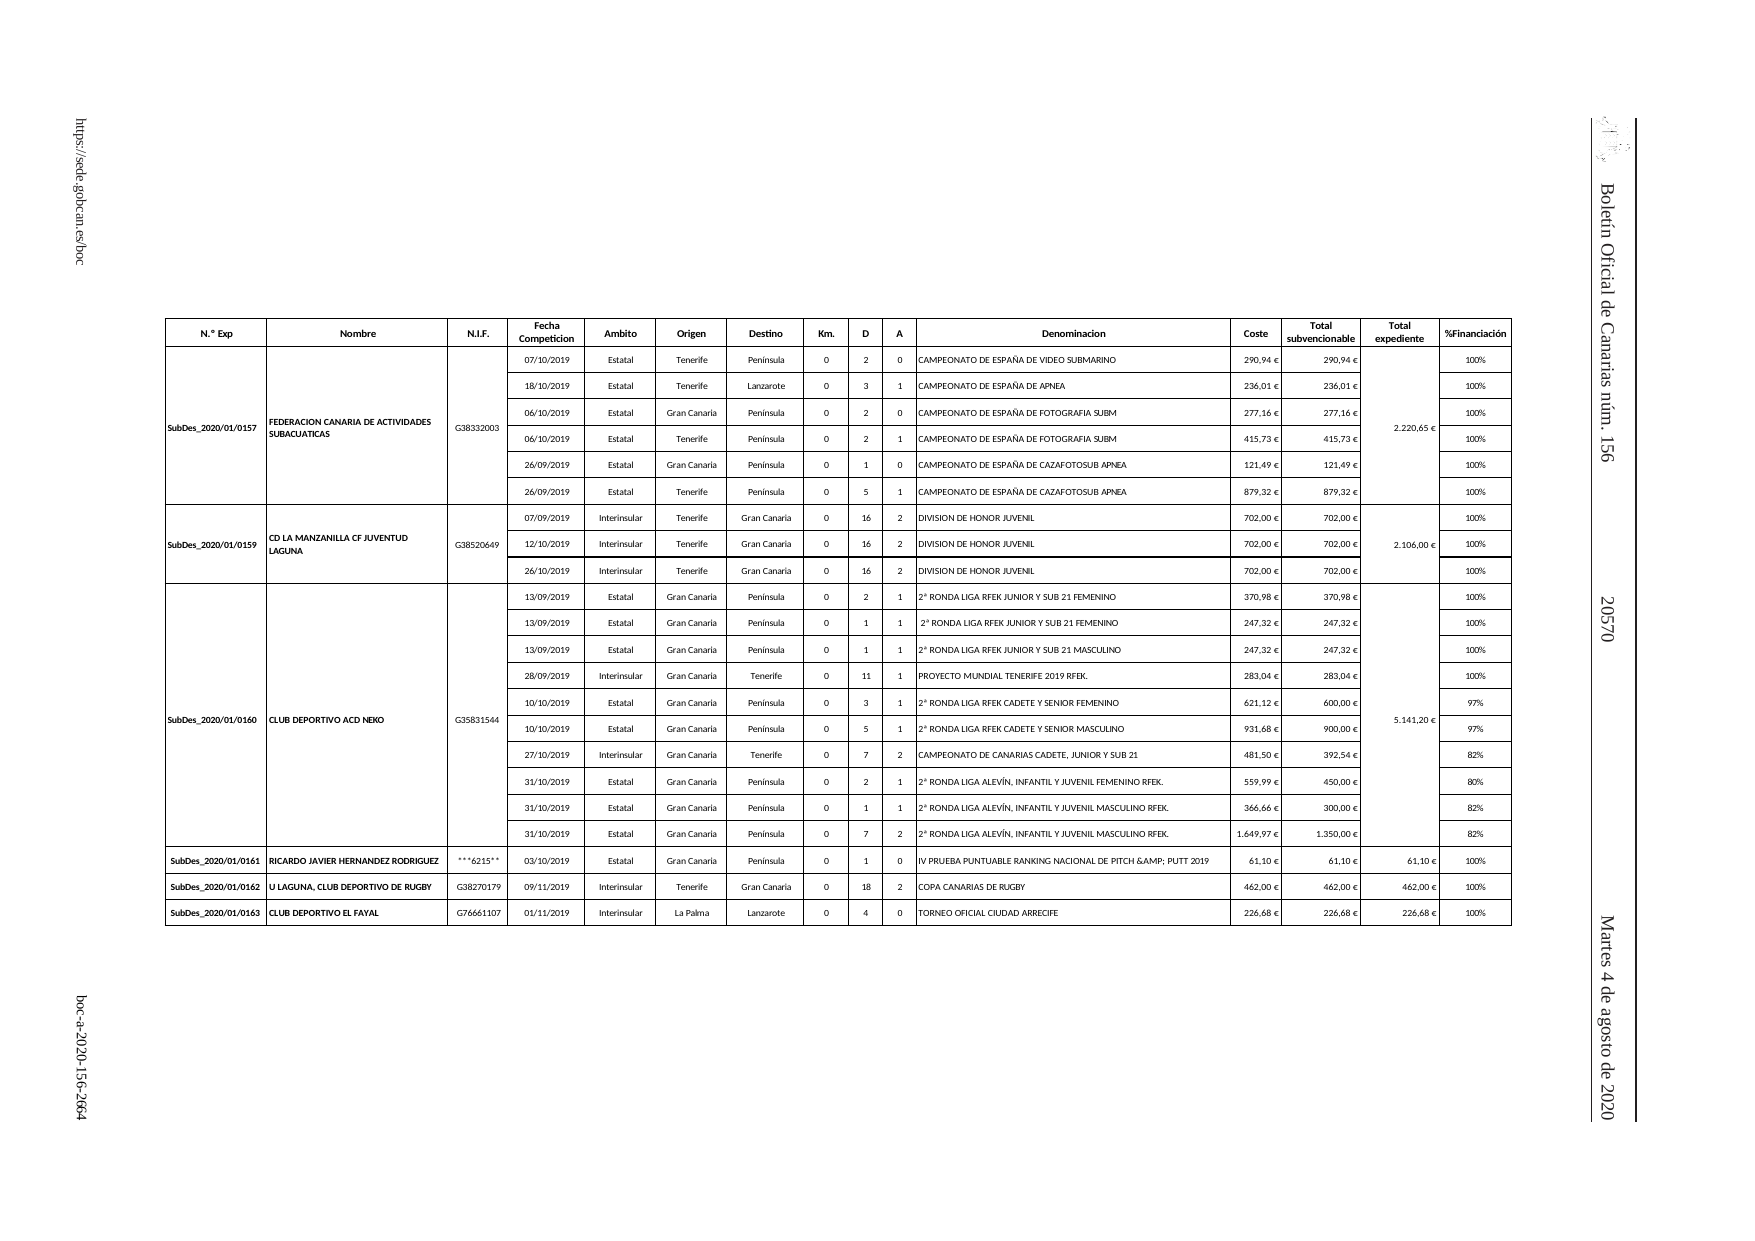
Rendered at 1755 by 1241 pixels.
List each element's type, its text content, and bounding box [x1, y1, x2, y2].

table_cell 879,32 € [1231, 478, 1281, 504]
table_header %Financiación [1440, 319, 1511, 346]
table_cell 100% [1440, 531, 1511, 556]
table_cell Gran Canaria [656, 768, 726, 793]
table_cell Tenerife [656, 347, 726, 372]
table_cell Península [727, 478, 803, 504]
table_cell 0 [883, 847, 916, 873]
table_cell 2 [849, 584, 882, 609]
table_cell 16 [849, 531, 882, 556]
table_cell 100% [1440, 663, 1511, 688]
table_cell Tenerife [656, 531, 726, 556]
table_cell 5 [849, 716, 882, 741]
table_cell SubDes_2020/01/0162 [166, 874, 266, 899]
table_cell 2.106,00 € [1361, 505, 1439, 583]
table_cell 100% [1440, 399, 1511, 424]
table_cell 226,68 € [1361, 900, 1439, 925]
table_cell CAMPEONATO DE ESPAÑA DE CAZAFOTOSUB APNEA [917, 452, 1230, 477]
table_cell Tenerife [656, 558, 726, 583]
table_cell 0 [883, 399, 916, 424]
table_cell 16 [849, 558, 882, 583]
table_cell 3 [849, 689, 882, 714]
table_cell 0 [883, 347, 916, 372]
table_cell 1.649,97 € [1231, 821, 1281, 846]
table_cell Lanzarote [727, 900, 803, 925]
table_cell U LAGUNA, CLUB DEPORTIVO DE RUGBY [267, 874, 447, 899]
table_cell 462,00 € [1231, 874, 1281, 899]
table_cell 100% [1440, 558, 1511, 583]
table_cell 26/10/2019 [508, 558, 584, 583]
table_cell SubDes_2020/01/0161 [166, 847, 266, 873]
table_cell 82% [1440, 742, 1511, 767]
table_cell Península [727, 795, 803, 820]
table_cell 11 [849, 663, 882, 688]
table_cell CLUB DEPORTIVO EL FAYAL [267, 900, 447, 925]
table_cell 7 [849, 821, 882, 846]
table_cell 247,32 € [1231, 610, 1281, 635]
table_cell Tenerife [656, 505, 726, 530]
table_cell 1 [849, 636, 882, 662]
table_cell 0 [804, 636, 848, 662]
table_cell Interinsular [585, 558, 655, 583]
table_cell 283,04 € [1282, 663, 1360, 688]
table_cell Tenerife [727, 663, 803, 688]
table_cell SubDes_2020/01/0157 [166, 347, 266, 504]
table_cell 0 [804, 874, 848, 899]
table_cell 277,16 € [1282, 399, 1360, 424]
table_cell 2ª RONDA LIGA ALEVÍN, INFANTIL Y JUVENIL MASCULINO RFEK. [917, 821, 1230, 846]
table_cell 2ª RONDA LIGA RFEK CADETE Y SENIOR MASCULINO [917, 716, 1230, 741]
table_cell 2ª RONDA LIGA RFEK JUNIOR Y SUB 21 FEMENINO [917, 610, 1230, 635]
table_cell 06/10/2019 [508, 399, 584, 424]
table_cell 0 [804, 399, 848, 424]
table_cell 100% [1440, 452, 1511, 477]
table_cell 100% [1440, 847, 1511, 873]
table_cell Interinsular [585, 874, 655, 899]
table_cell 28/09/2019 [508, 663, 584, 688]
table_cell 2 [883, 531, 916, 556]
table_cell Gran Canaria [656, 584, 726, 609]
table_cell 2 [883, 742, 916, 767]
table_cell 100% [1440, 610, 1511, 635]
table_cell Interinsular [585, 742, 655, 767]
table_cell 100% [1440, 636, 1511, 662]
table_cell Península [727, 716, 803, 741]
table_header Km. [804, 319, 848, 346]
table_cell Gran Canaria [656, 399, 726, 424]
table_cell 0 [883, 900, 916, 925]
table_header Total expediente [1361, 319, 1439, 346]
table_cell 100% [1440, 373, 1511, 398]
table_cell 2 [849, 426, 882, 451]
table_cell 290,94 € [1282, 347, 1360, 372]
table_cell 702,00 € [1231, 558, 1281, 583]
table_cell Gran Canaria [656, 795, 726, 820]
table_cell Península [727, 768, 803, 793]
table_cell 1 [883, 716, 916, 741]
table_cell 0 [804, 795, 848, 820]
table_cell 1 [883, 584, 916, 609]
table_cell 370,98 € [1231, 584, 1281, 609]
table_cell Estatal [585, 478, 655, 504]
table_cell SubDes_2020/01/0160 [166, 584, 266, 846]
table_cell 0 [804, 768, 848, 793]
table_cell 06/10/2019 [508, 426, 584, 451]
table_header Destino [727, 319, 803, 346]
table_header D [849, 319, 882, 346]
table_cell CLUB DEPORTIVO ACD NEKO [267, 584, 447, 846]
table_cell 0 [804, 584, 848, 609]
table_cell Península [727, 636, 803, 662]
table_cell 31/10/2019 [508, 795, 584, 820]
table_cell 0 [804, 689, 848, 714]
table_header Total subvencionable [1282, 319, 1360, 346]
table_cell 559,99 € [1231, 768, 1281, 793]
table_cell 121,49 € [1282, 452, 1360, 477]
table_cell 2 [883, 874, 916, 899]
table_cell 0 [804, 663, 848, 688]
table_cell 2 [883, 505, 916, 530]
table_cell 236,01 € [1282, 373, 1360, 398]
table_cell 0 [883, 452, 916, 477]
text Martes 4 de agosto de 2020 [1598, 915, 1618, 1124]
table_cell Península [727, 821, 803, 846]
table_cell 100% [1440, 584, 1511, 609]
table_cell 879,32 € [1282, 478, 1360, 504]
table_cell 1 [883, 795, 916, 820]
table_header N.I.F. [448, 319, 507, 346]
table_cell Gran Canaria [727, 531, 803, 556]
table_cell Estatal [585, 399, 655, 424]
table_cell 12/10/2019 [508, 531, 584, 556]
table_cell 226,68 € [1282, 900, 1360, 925]
table_cell 13/09/2019 [508, 584, 584, 609]
table_cell 100% [1440, 426, 1511, 451]
table_cell Tenerife [656, 426, 726, 451]
table_cell FEDERACION CANARIA DE ACTIVIDADES SUBACUATICAS [267, 347, 447, 504]
table_header Nombre [267, 319, 447, 346]
table_cell G38520649 [448, 505, 507, 583]
table_header Ambito [585, 319, 655, 346]
table_cell 3 [849, 373, 882, 398]
table_cell 13/09/2019 [508, 636, 584, 662]
table_cell 82% [1440, 795, 1511, 820]
table_cell 2 [849, 399, 882, 424]
table_cell 600,00 € [1282, 689, 1360, 714]
table_cell Estatal [585, 689, 655, 714]
table_cell Estatal [585, 426, 655, 451]
table_cell 1 [883, 478, 916, 504]
table_cell Interinsular [585, 505, 655, 530]
table_cell 0 [804, 716, 848, 741]
table_cell Lanzarote [727, 373, 803, 398]
table_cell 0 [804, 426, 848, 451]
table_cell Tenerife [656, 478, 726, 504]
table_cell 18/10/2019 [508, 373, 584, 398]
table_cell Gran Canaria [727, 558, 803, 583]
table_cell 1 [883, 373, 916, 398]
table_cell 2.220,65 € [1361, 347, 1439, 504]
table_cell Península [727, 399, 803, 424]
table_cell 5 [849, 478, 882, 504]
table_cell 2ª RONDA LIGA RFEK CADETE Y SENIOR FEMENINO [917, 689, 1230, 714]
table_cell 370,98 € [1282, 584, 1360, 609]
table_cell 10/10/2019 [508, 689, 584, 714]
table_cell Gran Canaria [656, 689, 726, 714]
table_cell 2 [883, 558, 916, 583]
table_cell CAMPEONATO DE ESPAÑA DE FOTOGRAFIA SUBM [917, 426, 1230, 451]
table_cell Gran Canaria [656, 663, 726, 688]
table_cell 7 [849, 742, 882, 767]
table_cell Península [727, 584, 803, 609]
table_cell COPA CANARIAS DE RUGBY [917, 874, 1230, 899]
table_cell 82% [1440, 821, 1511, 846]
table_header Coste [1231, 319, 1281, 346]
table_cell 0 [804, 347, 848, 372]
table_cell 621,12 € [1231, 689, 1281, 714]
table_cell Gran Canaria [727, 505, 803, 530]
table_cell Estatal [585, 347, 655, 372]
table_cell 100% [1440, 505, 1511, 530]
table_cell 0 [804, 847, 848, 873]
table_cell Gran Canaria [656, 821, 726, 846]
table_cell 1 [883, 689, 916, 714]
table_cell G35831544 [448, 584, 507, 846]
table_cell 0 [804, 505, 848, 530]
table_cell 247,32 € [1282, 610, 1360, 635]
table_cell 900,00 € [1282, 716, 1360, 741]
table_cell 415,73 € [1231, 426, 1281, 451]
table_header A [883, 319, 916, 346]
text boc-a-2020-156-2664 [74, 995, 91, 1124]
table_cell Estatal [585, 821, 655, 846]
table_cell 481,50 € [1231, 742, 1281, 767]
table_cell 26/09/2019 [508, 478, 584, 504]
table_cell Tenerife [727, 742, 803, 767]
table_cell 277,16 € [1231, 399, 1281, 424]
table_cell Estatal [585, 373, 655, 398]
table_cell 300,00 € [1282, 795, 1360, 820]
table_cell RICARDO JAVIER HERNANDEZ RODRIGUEZ [267, 847, 447, 873]
table_cell G38270179 [448, 874, 507, 899]
table_cell 07/09/2019 [508, 505, 584, 530]
table_cell 2ª RONDA LIGA ALEVÍN, INFANTIL Y JUVENIL FEMENINO RFEK. [917, 768, 1230, 793]
table_cell 462,00 € [1361, 874, 1439, 899]
table_cell 0 [804, 742, 848, 767]
table_cell 61,10 € [1361, 847, 1439, 873]
table_cell CAMPEONATO DE ESPAÑA DE FOTOGRAFIA SUBM [917, 399, 1230, 424]
table_cell Gran Canaria [656, 636, 726, 662]
table_cell 80% [1440, 768, 1511, 793]
table_cell 100% [1440, 874, 1511, 899]
table_cell Estatal [585, 452, 655, 477]
table_cell SubDes_2020/01/0163 [166, 900, 266, 925]
table_cell G76661107 [448, 900, 507, 925]
table_cell Península [727, 689, 803, 714]
table_cell 27/10/2019 [508, 742, 584, 767]
table_cell 236,01 € [1231, 373, 1281, 398]
table_cell 03/10/2019 [508, 847, 584, 873]
table_cell Tenerife [656, 874, 726, 899]
table_cell 5.141,20 € [1361, 584, 1439, 846]
table_cell Estatal [585, 636, 655, 662]
table_cell Estatal [585, 795, 655, 820]
table_cell CAMPEONATO DE CANARIAS CADETE, JUNIOR Y SUB 21 [917, 742, 1230, 767]
table_cell SubDes_2020/01/0159 [166, 505, 266, 583]
table_cell CD LA MANZANILLA CF JUVENTUD LAGUNA [267, 505, 447, 583]
table_cell Gran Canaria [656, 742, 726, 767]
table_cell Gran Canaria [656, 716, 726, 741]
table_cell ***6215** [448, 847, 507, 873]
table_cell 702,00 € [1282, 531, 1360, 556]
table_cell Gran Canaria [656, 610, 726, 635]
table_cell Interinsular [585, 663, 655, 688]
table_cell La Palma [656, 900, 726, 925]
table_header N.º Exp [166, 319, 266, 346]
table_cell 2 [883, 821, 916, 846]
table_cell 0 [804, 900, 848, 925]
table_cell 1 [883, 768, 916, 793]
table_cell 1 [883, 426, 916, 451]
table_cell 61,10 € [1282, 847, 1360, 873]
table_cell 226,68 € [1231, 900, 1281, 925]
table_cell 415,73 € [1282, 426, 1360, 451]
table_cell 31/10/2019 [508, 821, 584, 846]
table_cell 931,68 € [1231, 716, 1281, 741]
table_cell 290,94 € [1231, 347, 1281, 372]
table_cell 702,00 € [1231, 505, 1281, 530]
table_cell Gran Canaria [656, 452, 726, 477]
table_cell DIVISION DE HONOR JUVENIL [917, 505, 1230, 530]
table_cell DIVISION DE HONOR JUVENIL [917, 558, 1230, 583]
table_cell 61,10 € [1231, 847, 1281, 873]
table_cell 702,00 € [1282, 558, 1360, 583]
table_cell 392,54 € [1282, 742, 1360, 767]
table_cell 1.350,00 € [1282, 821, 1360, 846]
table_cell 0 [804, 478, 848, 504]
table_cell 247,32 € [1282, 636, 1360, 662]
table_cell Península [727, 452, 803, 477]
table_cell 100% [1440, 478, 1511, 504]
table_cell 18 [849, 874, 882, 899]
table_cell 16 [849, 505, 882, 530]
table_cell 09/11/2019 [508, 874, 584, 899]
table_header Denominacion [917, 319, 1230, 346]
table_cell 462,00 € [1282, 874, 1360, 899]
table_cell 1 [883, 663, 916, 688]
table_cell CAMPEONATO DE ESPAÑA DE APNEA [917, 373, 1230, 398]
table_cell Península [727, 610, 803, 635]
table_cell Interinsular [585, 531, 655, 556]
table_cell 26/09/2019 [508, 452, 584, 477]
table_cell CAMPEONATO DE ESPAÑA DE VIDEO SUBMARINO [917, 347, 1230, 372]
table_cell TORNEO OFICIAL CIUDAD ARRECIFE [917, 900, 1230, 925]
table_cell 1 [849, 847, 882, 873]
table_cell CAMPEONATO DE ESPAÑA DE CAZAFOTOSUB APNEA [917, 478, 1230, 504]
table_cell Península [727, 347, 803, 372]
table_cell 97% [1440, 716, 1511, 741]
table_cell Estatal [585, 847, 655, 873]
table_cell 0 [804, 531, 848, 556]
table_cell G38332003 [448, 347, 507, 504]
table_cell 702,00 € [1231, 531, 1281, 556]
table_cell 100% [1440, 900, 1511, 925]
table_cell 1 [849, 795, 882, 820]
text 20570 [1598, 597, 1618, 646]
table_cell 121,49 € [1231, 452, 1281, 477]
table_cell 2ª RONDA LIGA RFEK JUNIOR Y SUB 21 FEMENINO [917, 584, 1230, 609]
table_cell 1 [883, 636, 916, 662]
table_cell 2ª RONDA LIGA RFEK JUNIOR Y SUB 21 MASCULINO [917, 636, 1230, 662]
table_cell 1 [849, 452, 882, 477]
table_cell 0 [804, 373, 848, 398]
table_cell 702,00 € [1282, 505, 1360, 530]
table_cell 366,66 € [1231, 795, 1281, 820]
table_cell 2ª RONDA LIGA ALEVÍN, INFANTIL Y JUVENIL MASCULINO RFEK. [917, 795, 1230, 820]
table_cell 13/09/2019 [508, 610, 584, 635]
table_cell 0 [804, 610, 848, 635]
table_cell Península [727, 847, 803, 873]
table_cell Estatal [585, 716, 655, 741]
table_cell Interinsular [585, 900, 655, 925]
table_cell 247,32 € [1231, 636, 1281, 662]
table_header Origen [656, 319, 726, 346]
table_cell 01/11/2019 [508, 900, 584, 925]
table_cell 1 [883, 610, 916, 635]
table_cell 0 [804, 452, 848, 477]
table_cell 97% [1440, 689, 1511, 714]
text https://sede.gobcan.es/boc [73, 118, 90, 273]
table_cell Gran Canaria [656, 847, 726, 873]
table_cell Estatal [585, 584, 655, 609]
table_cell 450,00 € [1282, 768, 1360, 793]
table_cell IV PRUEBA PUNTUABLE RANKING NACIONAL DE PITCH &AMP; PUTT 2019 [917, 847, 1230, 873]
table_cell PROYECTO MUNDIAL TENERIFE 2019 RFEK. [917, 663, 1230, 688]
table_cell 4 [849, 900, 882, 925]
table_cell Gran Canaria [727, 874, 803, 899]
table_cell 2 [849, 347, 882, 372]
text Boletín Oficial de Canarias núm. 156 [1598, 183, 1618, 464]
table_cell Estatal [585, 768, 655, 793]
table_cell 0 [804, 821, 848, 846]
table_cell 283,04 € [1231, 663, 1281, 688]
table_cell Tenerife [656, 373, 726, 398]
table_cell 2 [849, 768, 882, 793]
table_cell Península [727, 426, 803, 451]
table_cell 1 [849, 610, 882, 635]
table_cell 0 [804, 558, 848, 583]
table_cell DIVISION DE HONOR JUVENIL [917, 531, 1230, 556]
table_cell 07/10/2019 [508, 347, 584, 372]
table_header Fecha Competicion [508, 319, 584, 346]
table_cell 31/10/2019 [508, 768, 584, 793]
table_cell Estatal [585, 610, 655, 635]
table_cell 10/10/2019 [508, 716, 584, 741]
table_cell 100% [1440, 347, 1511, 372]
